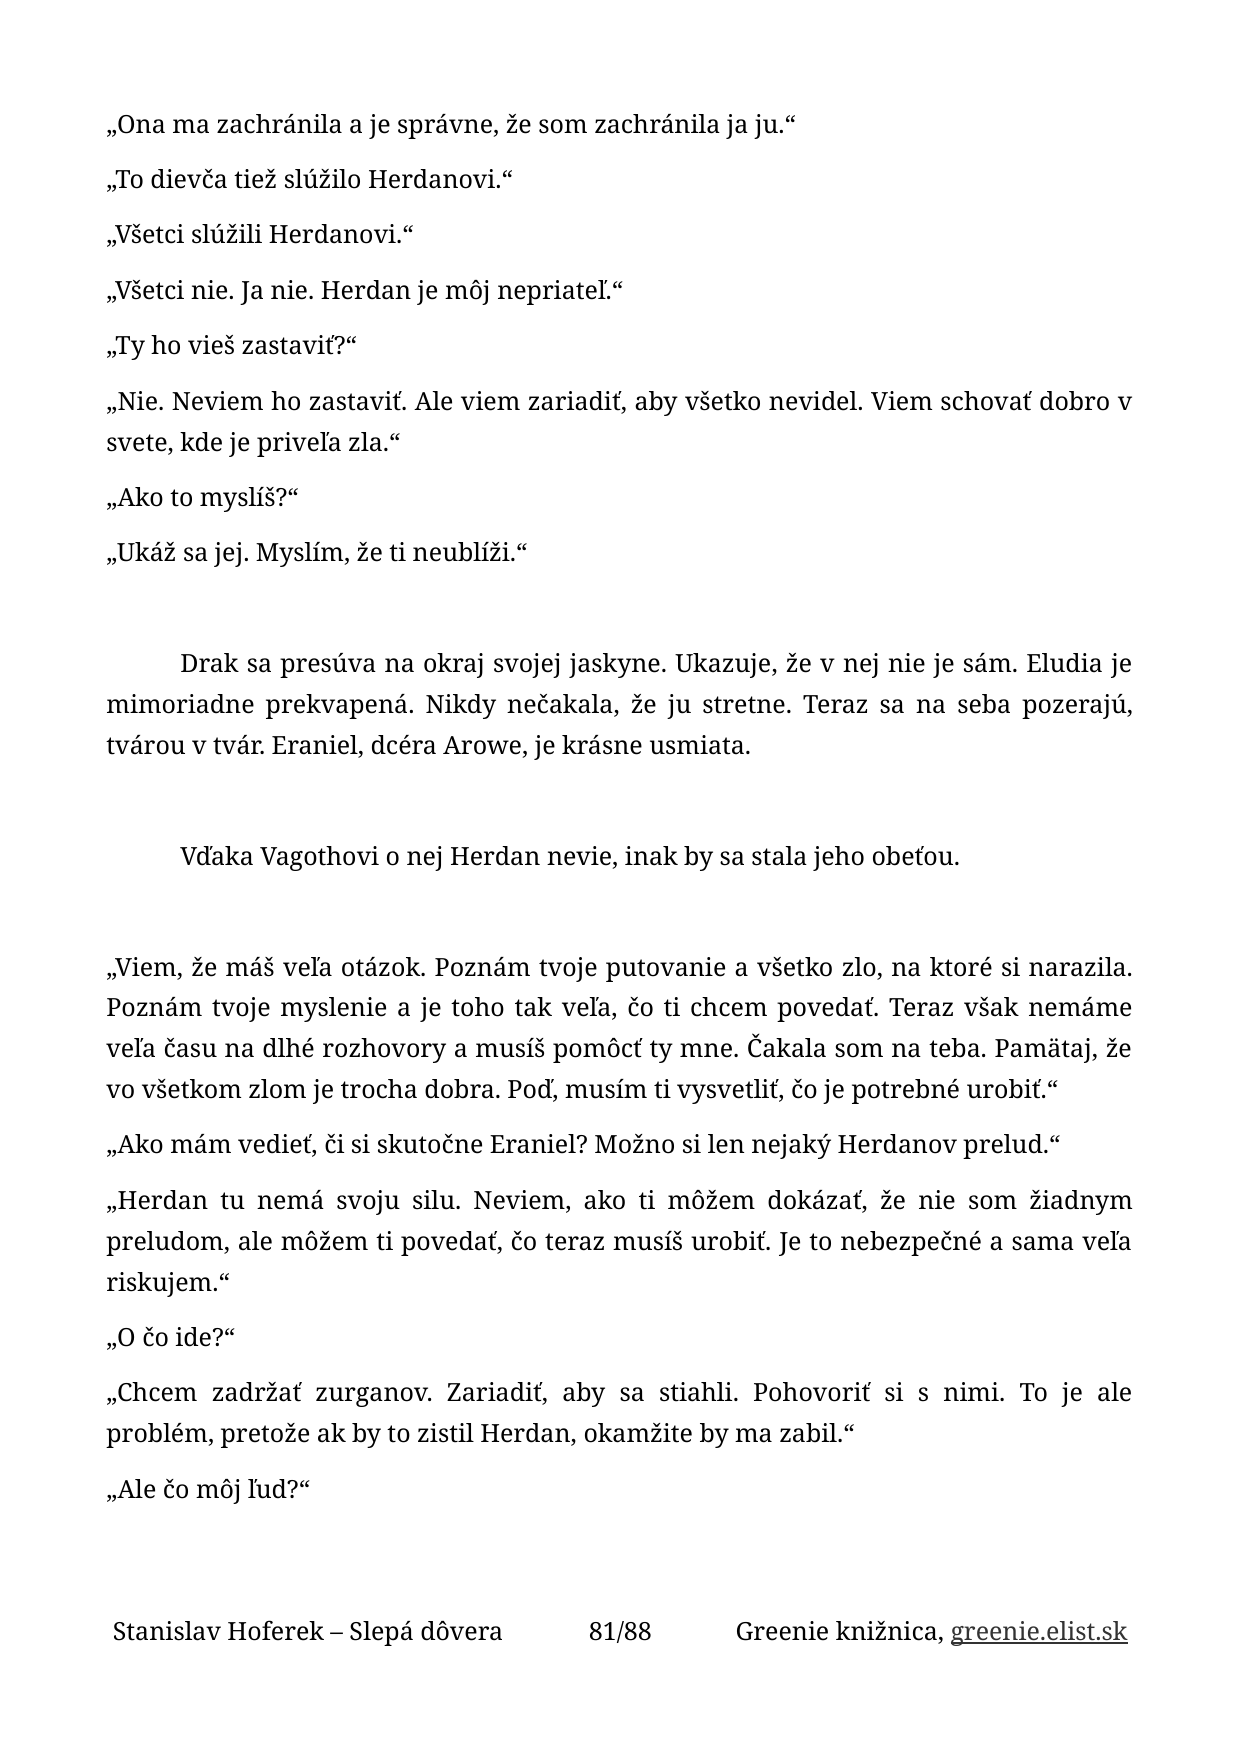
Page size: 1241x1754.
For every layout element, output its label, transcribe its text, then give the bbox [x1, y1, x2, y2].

text „O čo ide?“ [106, 1319, 1134, 1354]
text „Nie. Neviem ho zastaviť. Ale viem zariadiť, aby všetko nevidel. Viem schovať dobro v svete, kde je priveľa zla.“ [106, 383, 1134, 458]
text „Chcem zadržať zurganov. Zariadiť, aby sa stiahli. Pohovoriť si s nimi. To je ale problém, pretože ak by to zistil Herdan, okamžite by ma zabil.“ [106, 1375, 1134, 1450]
text „Všetci slúžili Herdanovi.“ [106, 217, 1134, 251]
text „Ona ma zachránila a je správne, že som zachránila ja ju.“ [106, 106, 1134, 140]
text „To dievča tiež slúžilo Herdanovi.“ [106, 162, 1134, 196]
text Drak sa presúva na okraj svojej jaskyne. Ukazuje, že v nej nie je sám. Eludia je mimoriadne prekvapená. Nikdy nečakala, že ju stretne. Teraz sa na seba pozerajú, tvárou v tvár. Eraniel, dcéra Arowe, je krásne usmiata. [106, 646, 1134, 762]
text „Viem, že máš veľa otázok. Poznám tvoje putovanie a všetko zlo, na ktoré si narazila. Poznám tvoje myslenie a je toho tak veľa, čo ti chcem povedať. Teraz však nemáme veľa času na dlhé rozhovory a musíš pomôcť ty mne. Čakala som na teba. Pamätaj, že vo všetkom zlom je trocha dobra. Poď, musím ti vysvetliť, čo je potrebné urobiť.“ [106, 949, 1134, 1106]
text „Ale čo môj ľud?“ [106, 1471, 1134, 1505]
text Vďaka Vagothovi o nej Herdan nevie, inak by sa stala jeho obeťou. [106, 838, 1134, 872]
text „Herdan tu nemá svoju silu. Neviem, ako ti môžem dokázať, že nie som žiadnym preludom, ale môžem ti povedať, čo teraz musíš urobiť. Je to nebezpečné a sama veľa riskujem.“ [106, 1182, 1134, 1298]
text „Všetci nie. Ja nie. Herdan je môj nepriateľ.“ [106, 272, 1134, 307]
text „Ty ho vieš zastaviť?“ [106, 328, 1134, 362]
text „Ukáž sa jej. Myslím, že ti neublíži.“ [106, 535, 1134, 569]
text „Ako mám vedieť, či si skutočne Eraniel? Možno si len nejaký Herdanov prelud.“ [106, 1127, 1134, 1161]
text „Ako to myslíš?“ [106, 479, 1134, 514]
